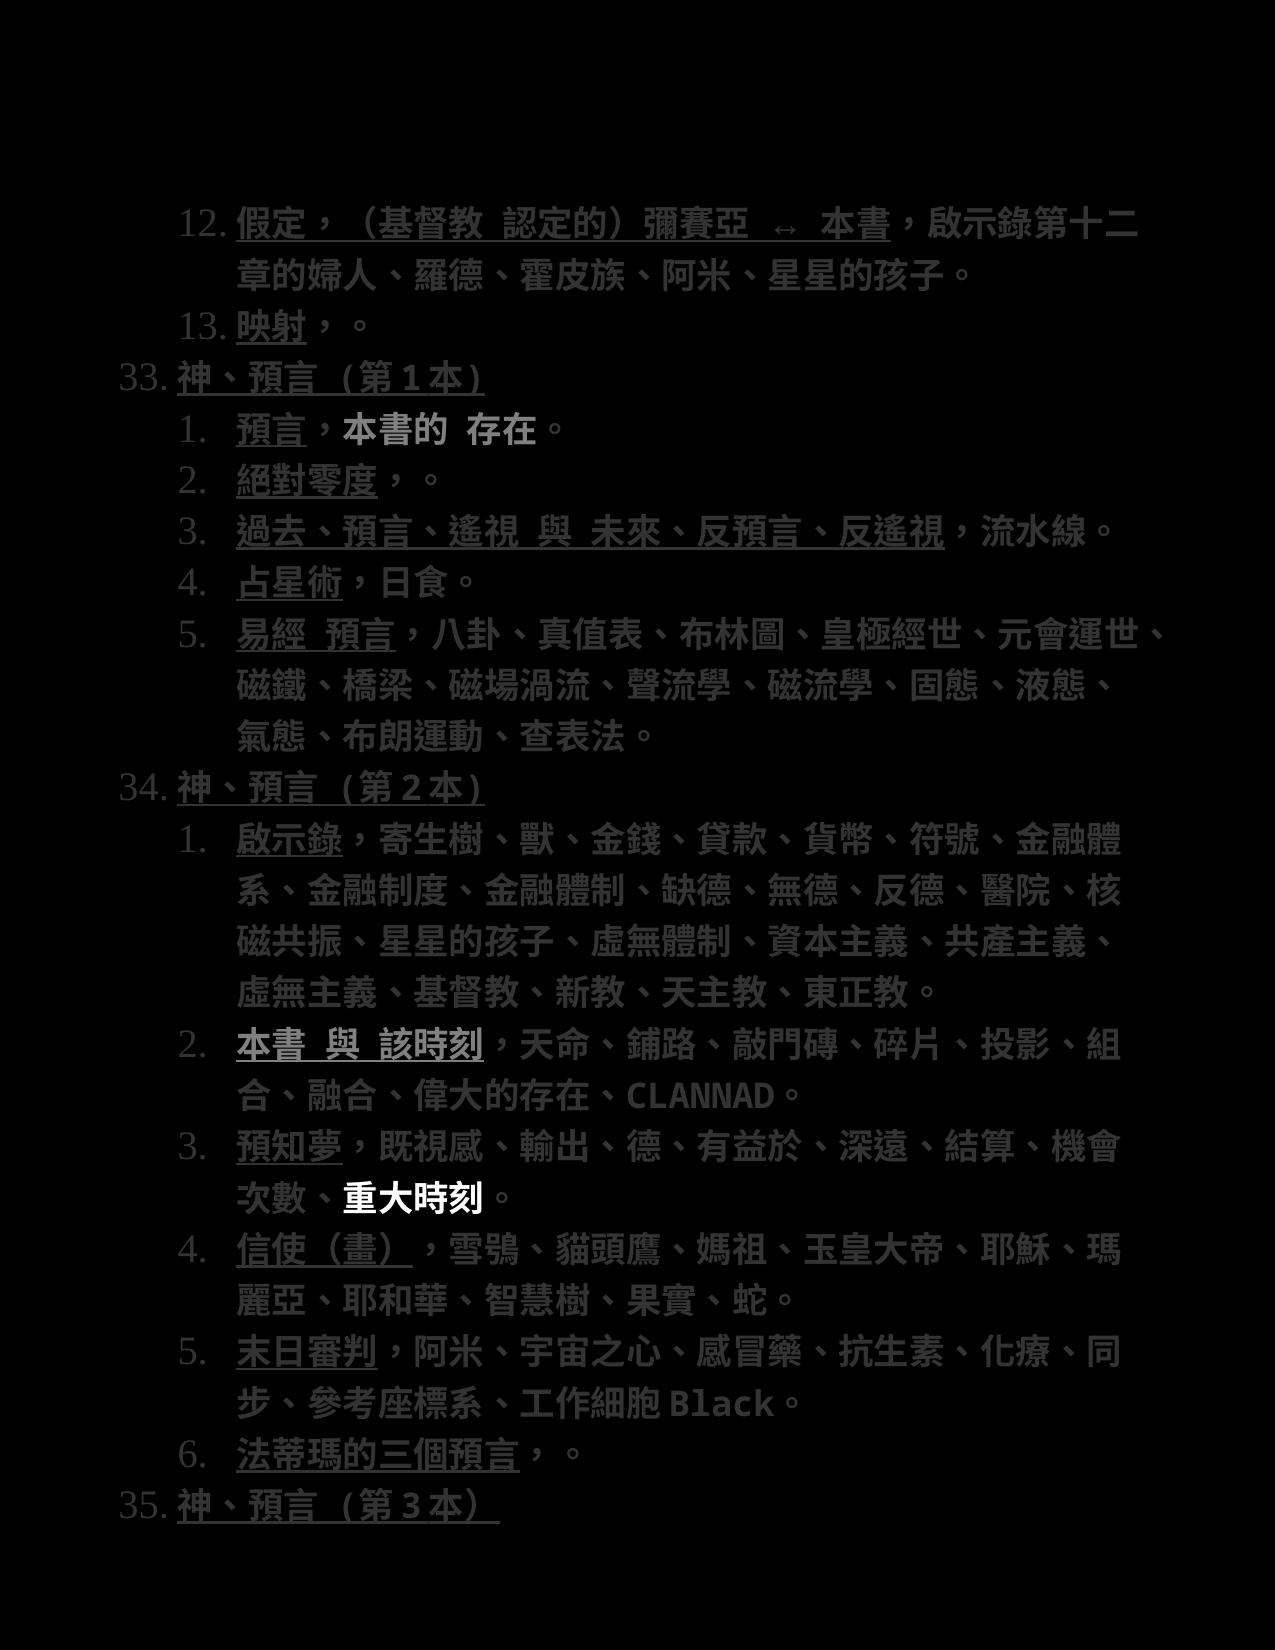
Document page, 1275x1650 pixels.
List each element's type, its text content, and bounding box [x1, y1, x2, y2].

list 本書 與 該時刻，天命、鋪路、敲門磚、碎片、投影、組合、融合、偉大的存在、CLANNAD。 [177, 1016, 1157, 1119]
list 假定，（基督教 認定的）彌賽亞 ↔ 本書，啟示錄第十二章的婦人、羅德、霍皮族、阿米、星星的孩子。 [177, 196, 1157, 298]
list 預知夢，既視感、輸出、德、有益於、深遠、結算、機會次數、重大時刻。 [177, 1119, 1157, 1221]
list 絕對零度，。 [177, 452, 1157, 503]
list 信使（畫），雪鴞、貓頭鷹、媽祖、玉皇大帝、耶穌、瑪麗亞、耶和華、智慧樹、果實、蛇。 [177, 1221, 1157, 1324]
list 易經 預言，八卦、真值表、布林圖、皇極經世、元會運世、磁鐵、橋梁、磁場渦流、聲流學、磁流學、固態、液態、氣態、布朗運動、查表法。 [177, 606, 1157, 760]
list 占星術，日食。 [177, 555, 1157, 606]
list 神、預言 (第1本) [118, 349, 1157, 401]
list 神、預言 (第2本) [118, 760, 1157, 811]
list 預言，本書的 存在。 [177, 401, 1157, 452]
list 映射，。 [177, 298, 1157, 349]
list 過去、預言、遙視 與 未來、反預言、反遙視，流水線。 [177, 503, 1157, 555]
list 末日審判，阿米、宇宙之心、感冒藥、抗生素、化療、同步、參考座標系、工作細胞Black。 [177, 1324, 1157, 1426]
list 法蒂瑪的三個預言，。 [177, 1426, 1157, 1477]
list 神、預言 (第3本） [118, 1477, 1157, 1529]
list 啟示錄，寄生樹、獸、金錢、貸款、貨幣、符號、金融體系、金融制度、金融體制、缺德、無德、反德、醫院、核磁共振、星星的孩子、虛無體制、資本主義、共產主義、虛無主義、基督教、新教、天主教、東正教。 [177, 811, 1157, 1016]
